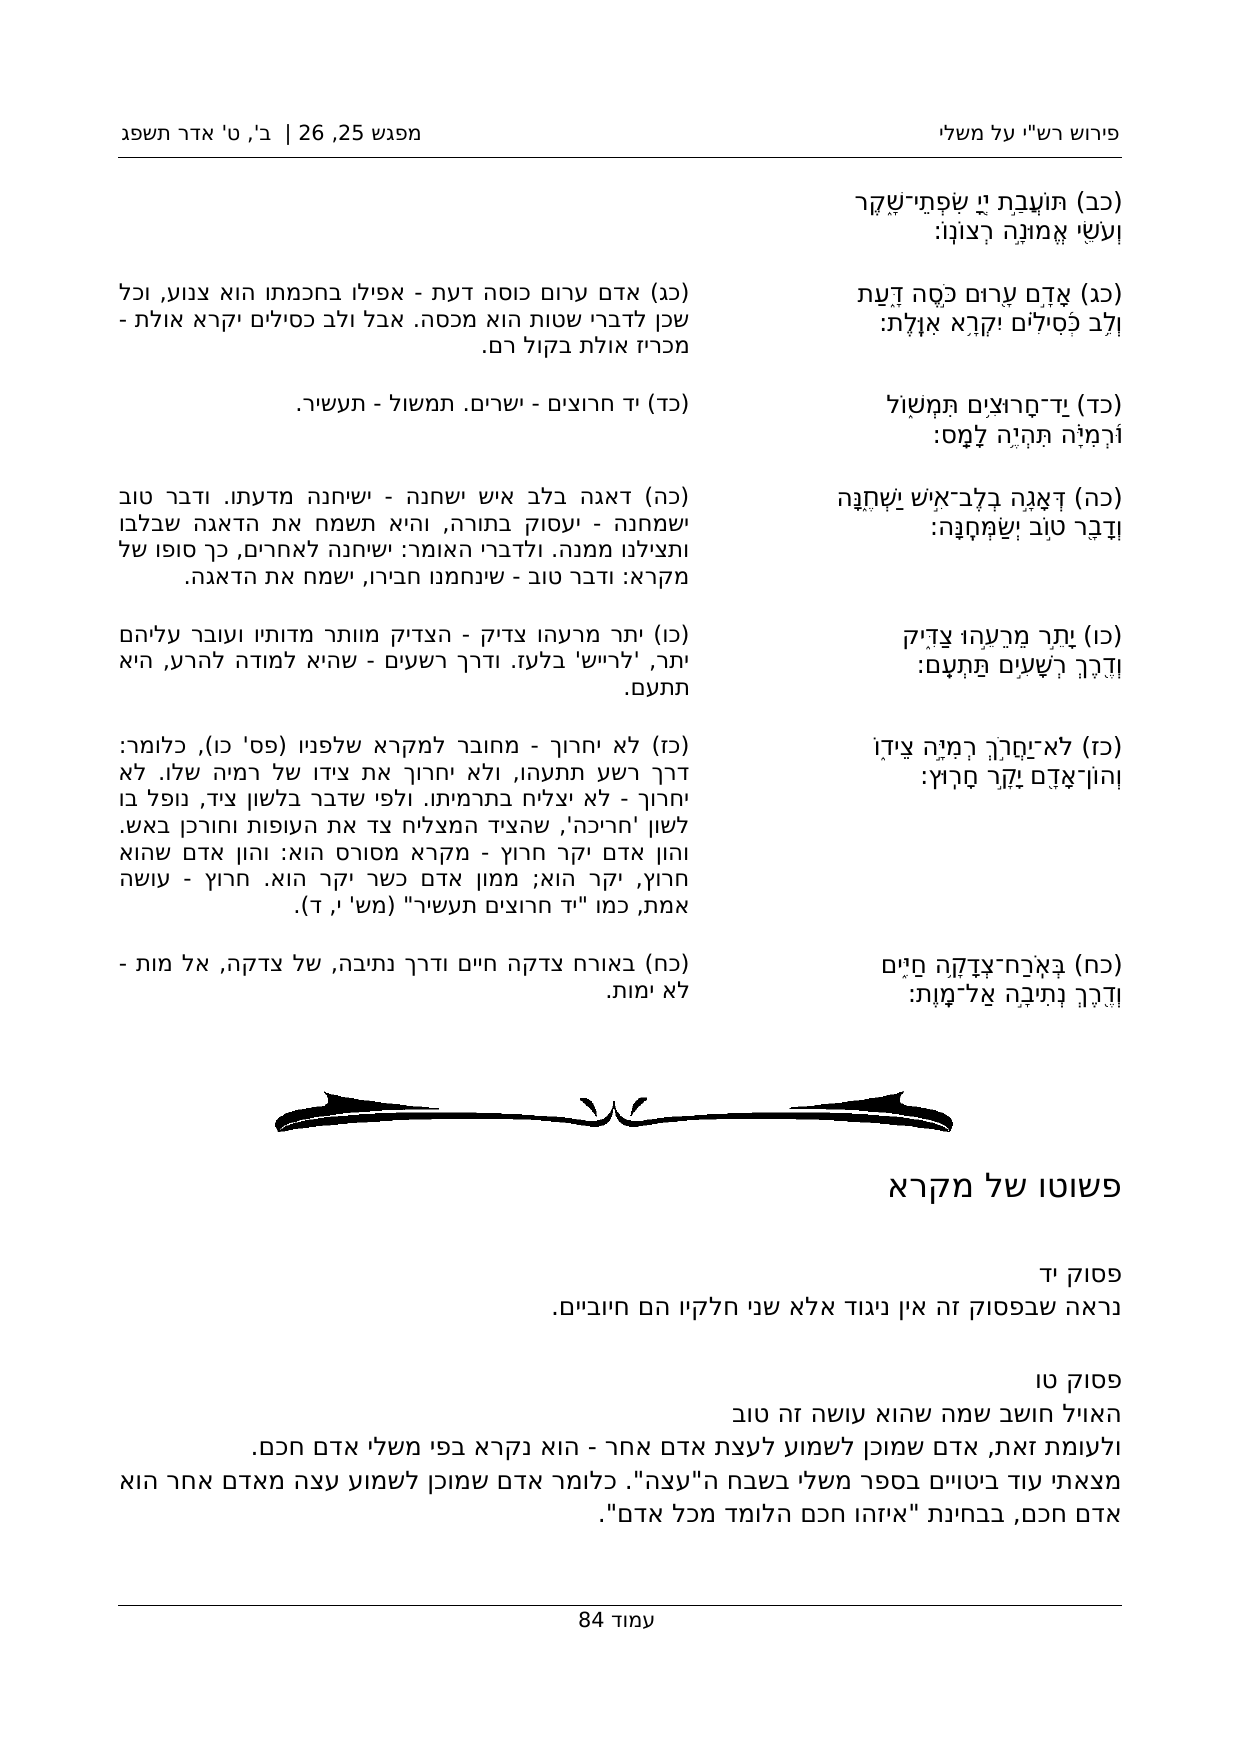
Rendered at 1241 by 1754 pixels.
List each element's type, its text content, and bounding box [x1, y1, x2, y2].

table_cell [690, 391, 709, 483]
table_cell [690, 732, 709, 950]
table_cell [690, 187, 709, 279]
text פשוטו של מקרא [118, 1166, 1122, 1205]
table_cell [690, 950, 709, 1042]
table_cell (כב) תּוֹעֲבַ֣ת יְ֭יָ שִׂפְתֵי־שָׁ֑קֶר וְעֹשֵׂ֖י אֱמוּנָ֣ה רְצוֹנֽוֹ: [709, 187, 1123, 279]
table_cell [690, 279, 709, 391]
text ולעומת זאת, אדם שמוכן לשמוע לעצת אדם אחר - הוא נקרא בפי משלי אדם חכם. [118, 1432, 1122, 1462]
table_cell (כד) יד חרוצים - ישרים. תמשול - תעשיר. [118, 391, 690, 483]
table_cell (כז) לֹא־יַחֲרֹ֣ךְ רְמִיָּ֣ה צֵיד֑וֹ וְהוֹן־אָדָ֖ם יָקָ֣ר חָרֽוּץ: [709, 732, 1123, 950]
text מצאתי עוד ביטויים בספר משלי בשבח ה"עצה". כלומר אדם שמוכן לשמוע עצה מאדם אחר הוא אדם חכם, בבחינת "איזהו חכם הלומד מכל אדם". [118, 1466, 1122, 1529]
table_cell (כג) אָדָ֣ם עָ֭רוּם כֹּ֣סֶה דָּ֑עַת וְלֵ֥ב כְּ֝סִילִ֗ים יִקְרָ֥א אִוֶּֽלֶת: [709, 279, 1123, 391]
table_cell (כה) דְּאָגָ֣ה בְלֶב־אִ֣ישׁ יַשְׁחֶ֑נָּה וְדָבָ֖ר ט֣וֹב יְשַׂמְּחֶֽנָּה: [709, 483, 1123, 621]
picture [272, 1088, 954, 1138]
table_cell (כח) באורח צדקה חיים ודרך נתיבה, של צדקה, אל מות - לא ימות. [118, 950, 690, 1042]
table_cell [118, 187, 690, 279]
table_cell (כג) אדם ערום כוסה דעת - אפילו בחכמתו הוא צנוע, וכל שכן לדברי שטות הוא מכסה. אבל ולב כסילים יקרא אולת - מכריז אולת בקול רם. [118, 279, 690, 391]
text נראה שבפסוק זה אין ניגוד אלא שני חלקיו הם חיוביים. [118, 1293, 1122, 1322]
table_cell [690, 483, 709, 621]
table_cell (כח) בְּאֹֽרַח־צְדָקָ֥ה חַיִּ֑ים וְדֶ֖רֶךְ נְתִיבָ֣ה אַל־מָֽוֶת: [709, 950, 1123, 1042]
table_cell (כה) דאגה בלב איש ישחנה - ישיחנה מדעתו. ודבר טוב ישמחנה - יעסוק בתורה, והיא תשמח את הדאגה שבלבו ותצילנו ממנה. ולדברי האומר: ישיחנה לאחרים, כך סופו של מקרא: ודבר טוב - שינחמנו חבירו, ישמח את הדאגה. [118, 483, 690, 621]
text פסוק יד [118, 1259, 1122, 1288]
table_cell (כו) יתר מרעהו צדיק - הצדיק מוותר מדותיו ועובר עליהם יתר, 'לרייש' בלעז. ודרך רשעים - שהיא למודה להרע, היא תתעם. [118, 621, 690, 732]
text פסוק טו [118, 1365, 1122, 1394]
table_cell (כד) יַד־חָרוּצִ֥ים תִּמְשׁ֑וֹל וּ֝רְמִיָּ֗ה תִּהְיֶ֥ה לָמַֽס: [709, 391, 1123, 483]
table_cell (כו) יָתֵ֣ר מֵרֵעֵ֣הוּ צַדִּ֑יק וְדֶ֖רֶךְ רְשָׁעִ֣ים תַּתְעֵֽם: [709, 621, 1123, 732]
table_cell [690, 621, 709, 732]
text האויל חושב שמה שהוא עושה זה טוב [118, 1399, 1122, 1428]
table_cell (כז) לא יחרוך - מחובר למקרא שלפניו (פס' כו), כלומר: דרך רשע תתעהו, ולא יחרוך את צידו של רמיה שלו. לא יחרוך - לא יצליח בתרמיתו. ולפי שדבר בלשון ציד, נופל בו לשון 'חריכה', שהציד המצליח צד את העופות וחורכן באש. והון אדם יקר חרוץ - מקרא מסורס הוא: והון אדם שהוא חרוץ, יקר הוא; ממון אדם כשר יקר הוא. חרוץ - עושה אמת, כמו "יד חרוצים תעשיר" (מש' י, ד). [118, 732, 690, 950]
